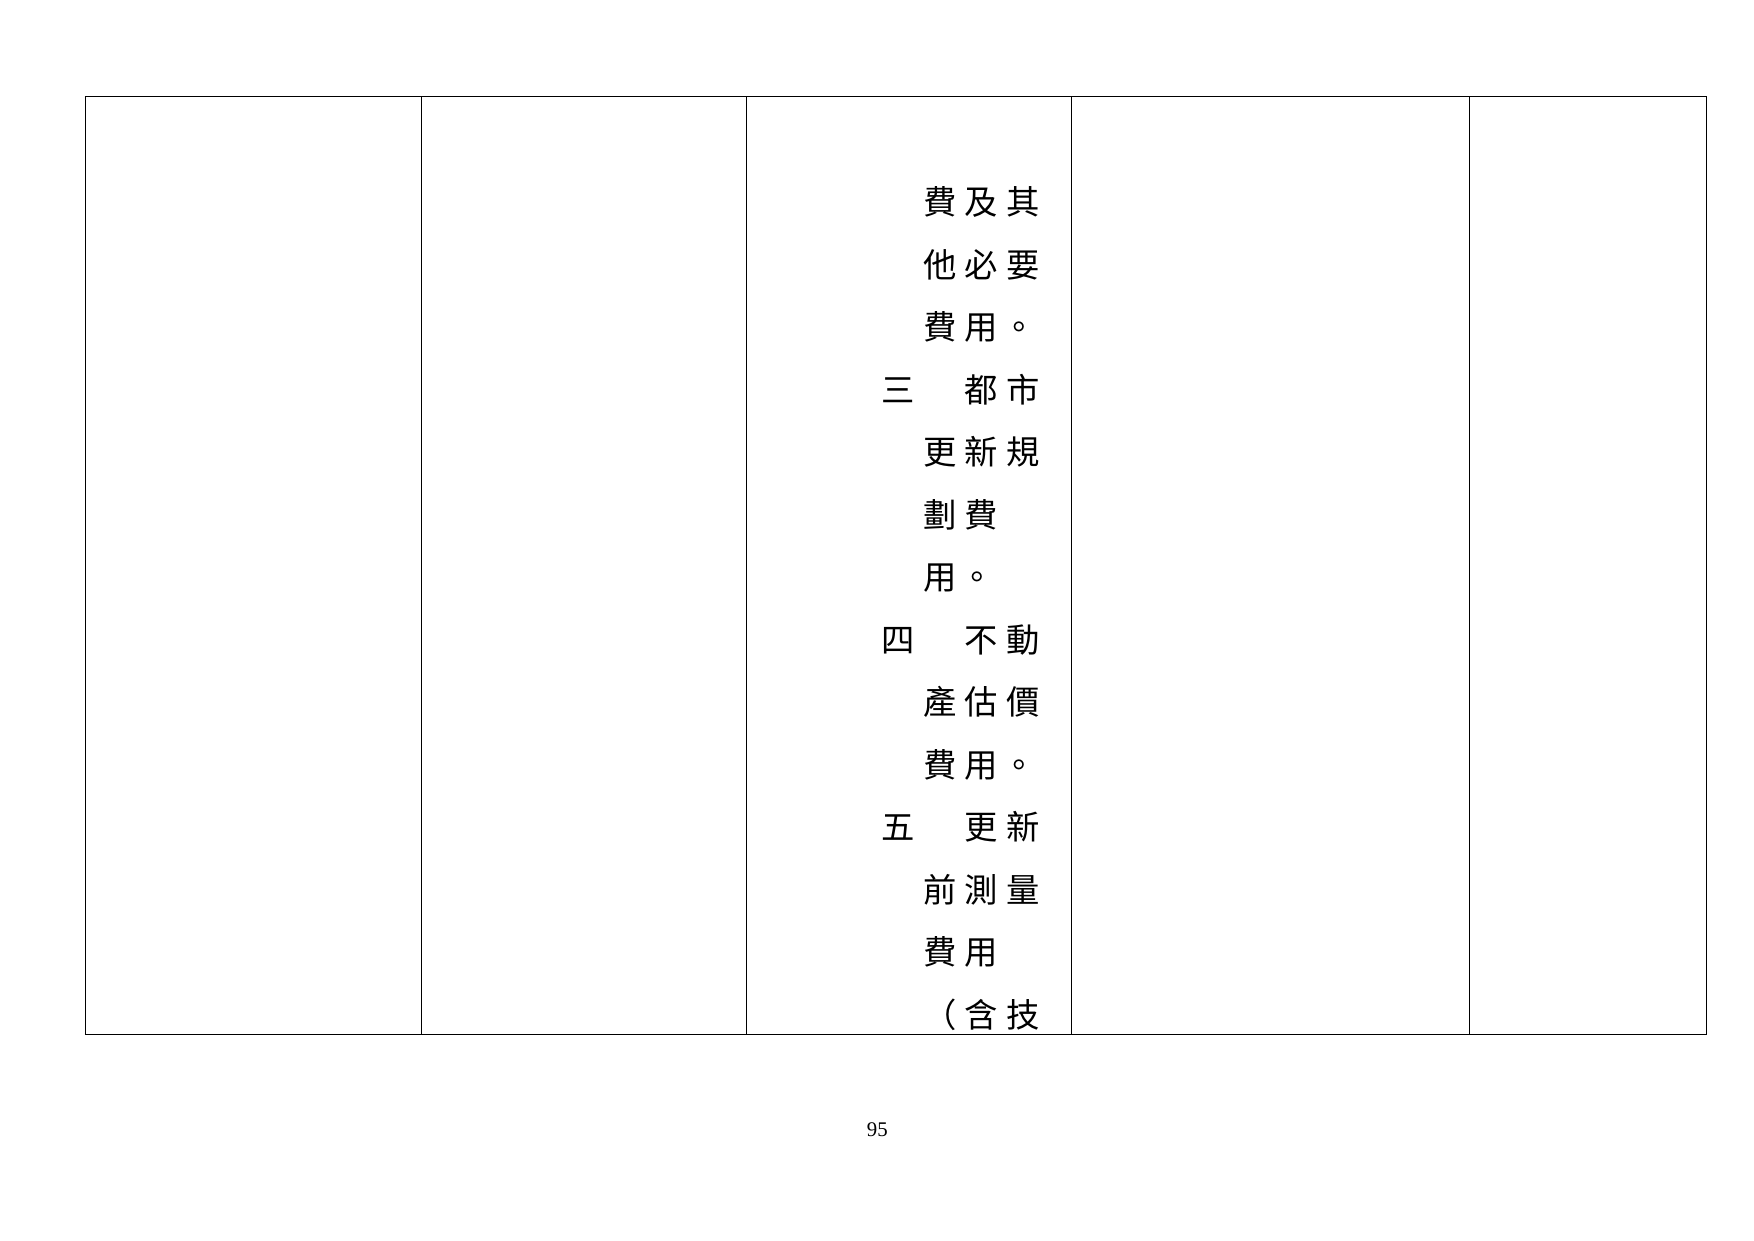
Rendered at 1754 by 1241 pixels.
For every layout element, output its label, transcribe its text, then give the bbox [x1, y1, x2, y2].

table_cell [1072, 97, 1469, 1033]
table_cell [1470, 97, 1706, 1033]
table_cell 費及其他必要費用。 三 都市更新規劃費用。 四 不動產估價費用。 五 更新前測量費用（含技 [747, 97, 1071, 1033]
table_cell [86, 97, 421, 1033]
table_cell [422, 97, 746, 1033]
